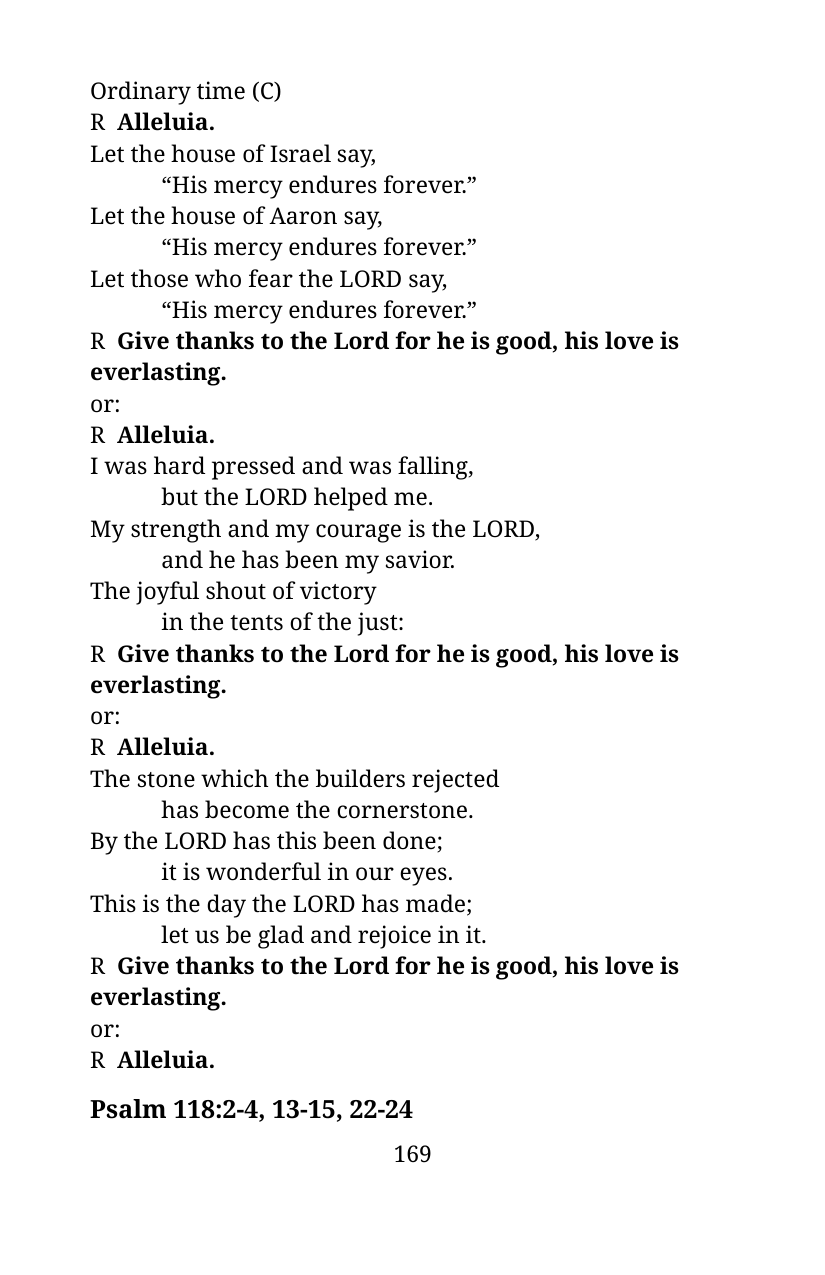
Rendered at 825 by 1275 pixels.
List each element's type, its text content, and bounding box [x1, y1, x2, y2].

text Psalm 118:2-4, 13-15, 22-24 [90, 1092, 735, 1126]
text R Alleluia. Let the house of Israel say, “His mercy endures forever.” Let the house of Aaron say, “His mercy endures forever.” Let those who fear the LORD say, “His mercy endures forever.” R Give thanks to the Lord for he is good, his love is everlasting. or: R Alleluia. I was hard pressed and was falling, but the LORD helped me. My strength and my courage is the LORD, and he has been my savior. The joyful shout of victory in the tents of the just: R Give thanks to the Lord for he is good, his love is everlasting. or: R Alleluia. The stone which the builders rejected has become the cornerstone. By the LORD has this been done; it is wonderful in our eyes. This is the day the LORD has made; let us be glad and rejoice in it. R Give thanks to the Lord for he is good, his love is everlasting. or: R Alleluia. [90, 106, 735, 1075]
